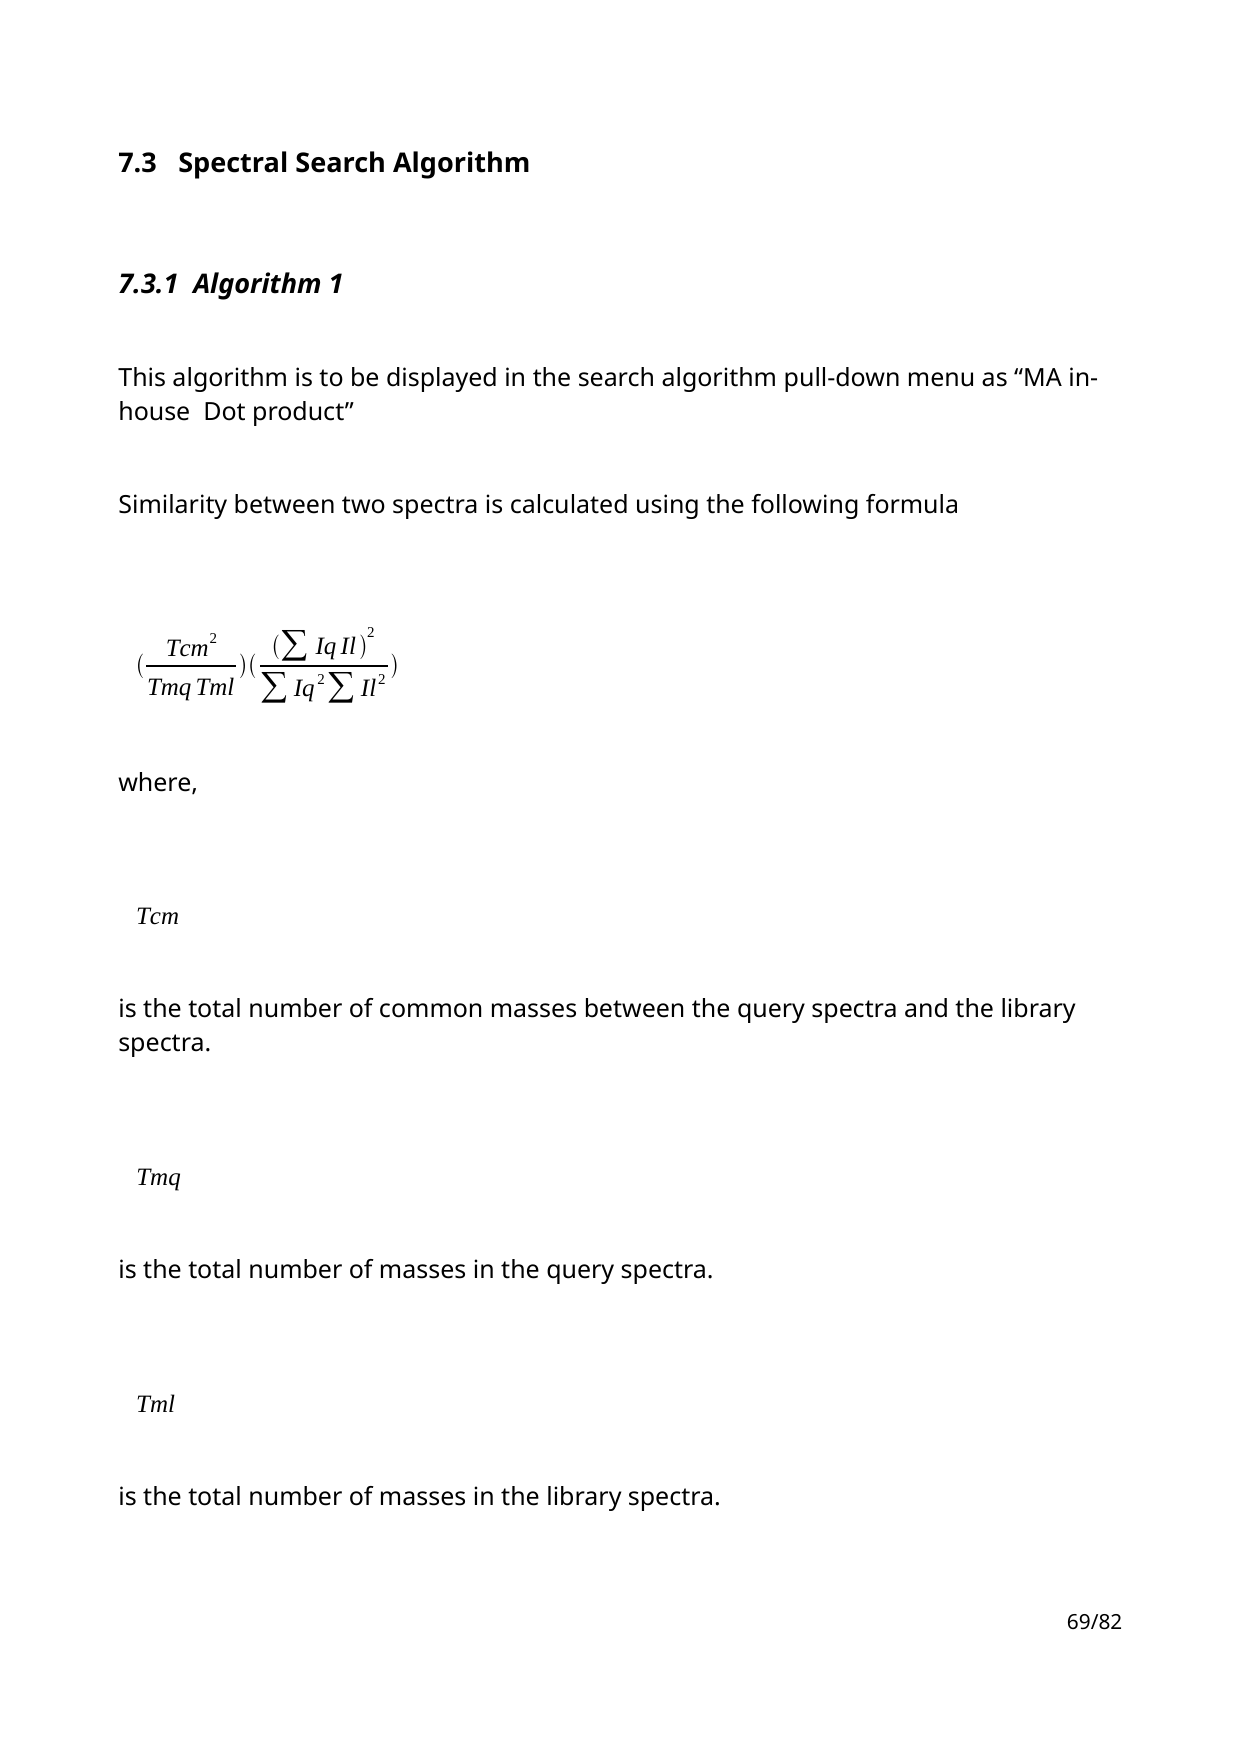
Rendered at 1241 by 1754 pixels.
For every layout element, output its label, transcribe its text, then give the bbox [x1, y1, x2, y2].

subtitle Algorithm 1 [118, 264, 1122, 301]
text is the total number of common masses between the query spectra and the library spectra. [118, 991, 1122, 1059]
text where, [118, 764, 1122, 798]
subtitle Spectral Search Algorithm [118, 143, 1122, 180]
text Similarity between two spectra is calculated using the following formula [118, 487, 1122, 521]
text is the total number of masses in the query spectra. [118, 1252, 1122, 1286]
text is the total number of masses in the library spectra. [118, 1478, 1122, 1513]
text This algorithm is to be displayed in the search algorithm pull-down menu as “MA in-house Dot product” [118, 360, 1122, 428]
